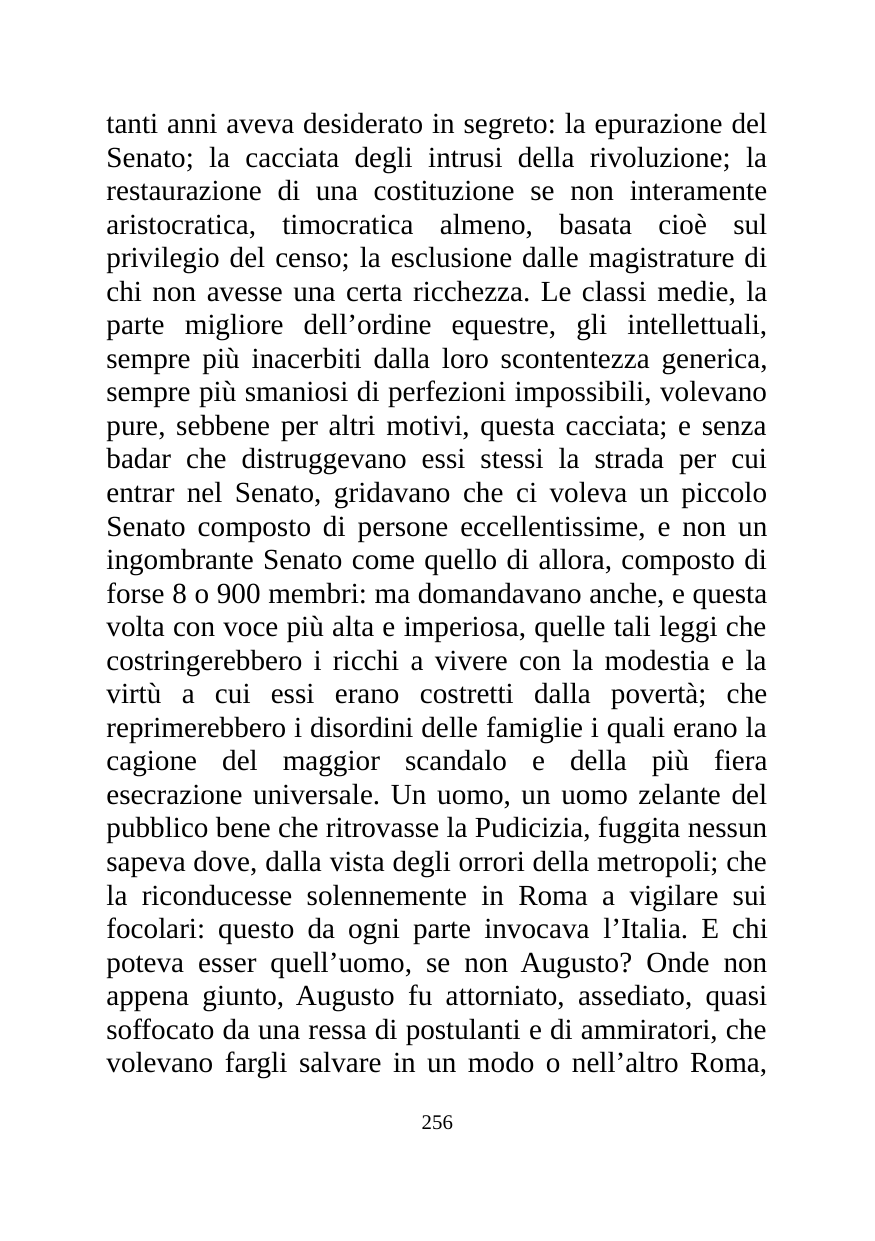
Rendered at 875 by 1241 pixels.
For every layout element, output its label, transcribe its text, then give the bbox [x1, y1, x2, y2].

text tanti anni aveva desiderato in segreto: la epurazione del Senato; la cacciata degli intrusi della rivoluzione; la restaurazione di una costituzione se non interamente aristocratica, timocratica almeno, basata cioè sul privilegio del censo; la esclusione dalle magistrature di chi non avesse una certa ricchezza. Le classi medie, la parte migliore dell’ordine equestre, gli intellettuali, sempre più inacerbiti dalla loro scontentezza generica, sempre più smaniosi di perfezioni impossibili, volevano pure, sebbene per altri motivi, questa cacciata; e senza badar che distruggevano essi stessi la strada per cui entrar nel Senato, gridavano che ci voleva un piccolo Senato composto di persone eccellentissime, e non un ingombrante Senato come quello di allora, composto di forse 8 o 900 membri: ma domandavano anche, e questa volta con voce più alta e imperiosa, quelle tali leggi che costringerebbero i ricchi a vivere con la modestia e la virtù a cui essi erano costretti dalla povertà; che reprimerebbero i disordini delle famiglie i quali erano la cagione del maggior scandalo e della più fiera esecrazione universale. Un uomo, un uomo zelante del pubblico bene che ritrovasse la Pudicizia, fuggita nessun sapeva dove, dalla vista degli orrori della metropoli; che la riconducesse solennemente in Roma a vigilare sui focolari: questo da ogni parte invocava l’Italia. E chi poteva esser quell’uomo, se non Augusto? Onde non appena giunto, Augusto fu attorniato, assediato, quasi soffocato da una ressa di postulanti e di ammiratori, che volevano fargli salvare in un modo o nell’altro Roma, [106, 106, 768, 1079]
